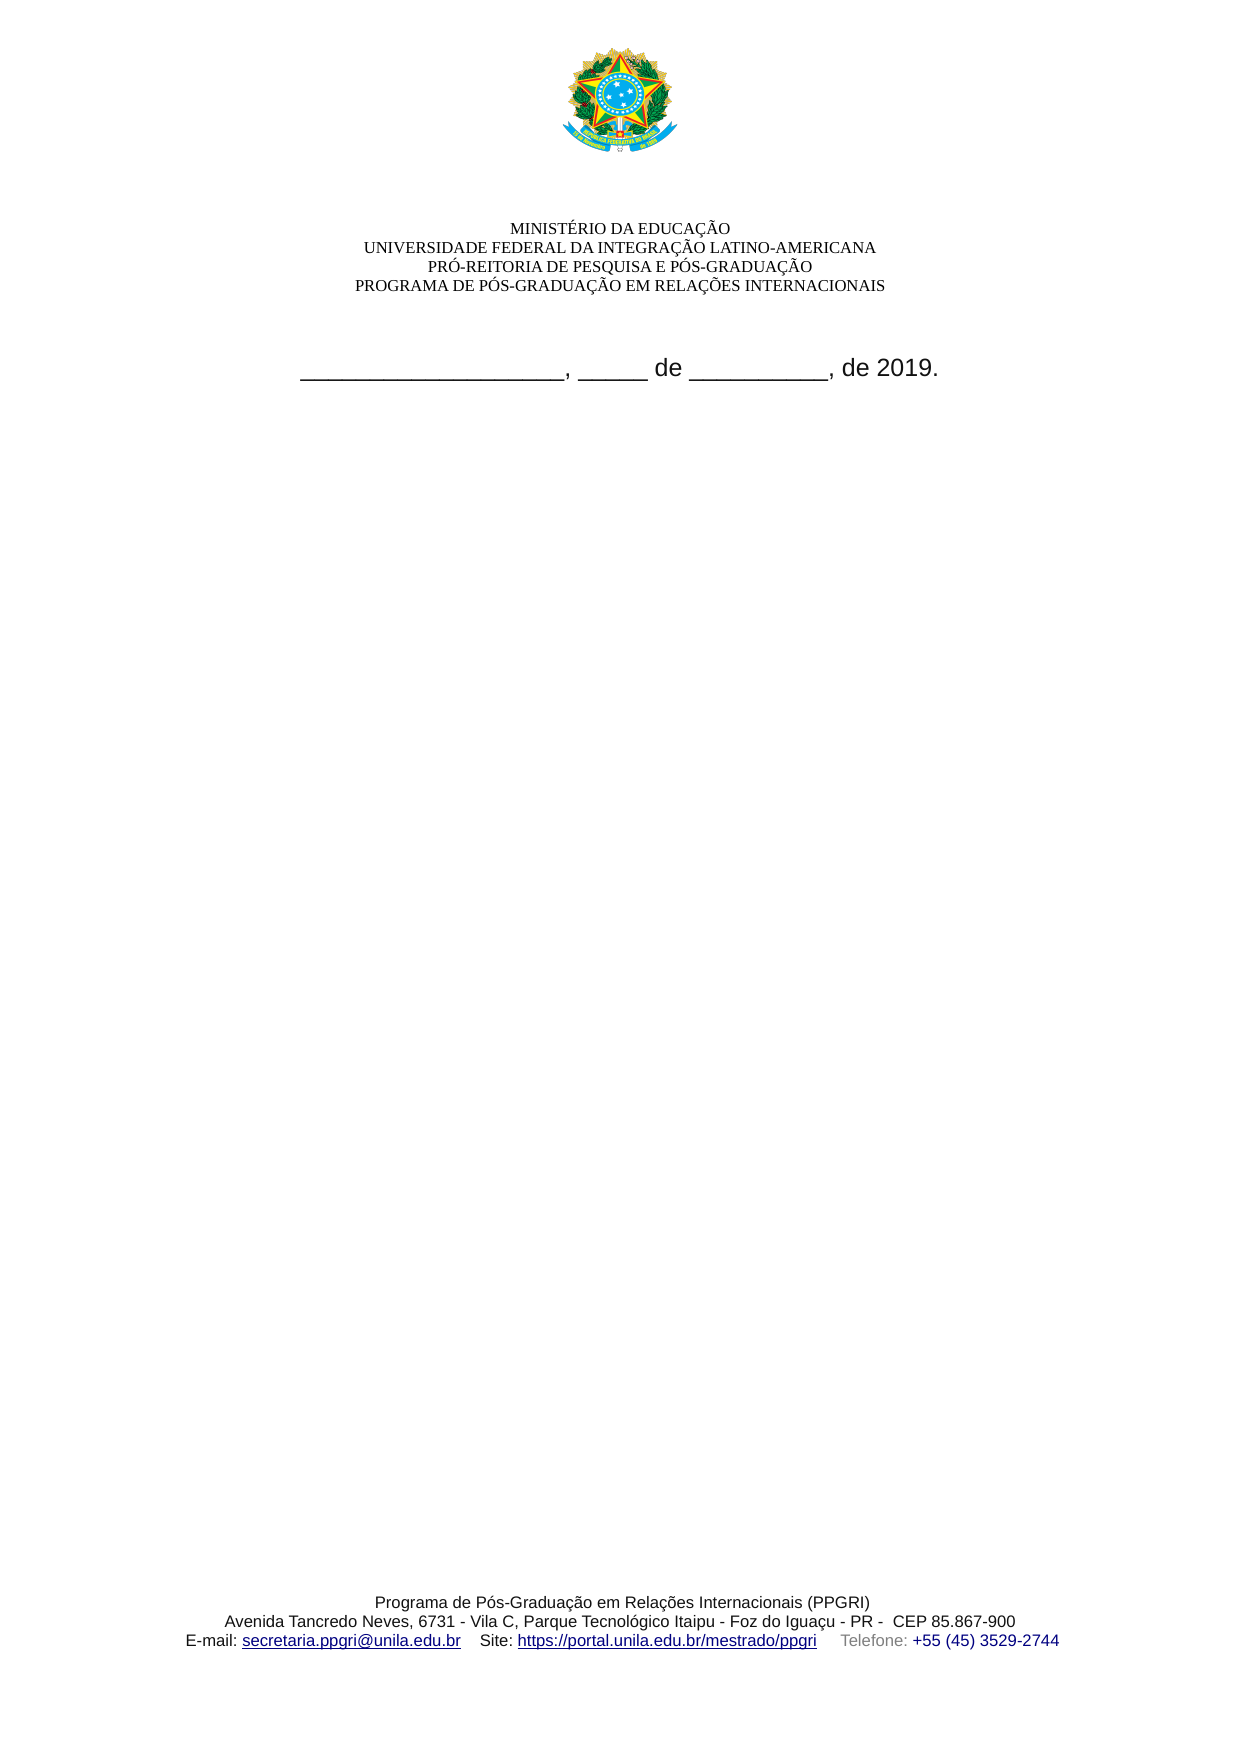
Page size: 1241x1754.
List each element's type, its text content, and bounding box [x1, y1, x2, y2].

text ___________________, _____ de __________, de 2019. [118, 353, 1122, 382]
picture [585, 131, 604, 149]
picture [562, 48, 678, 152]
